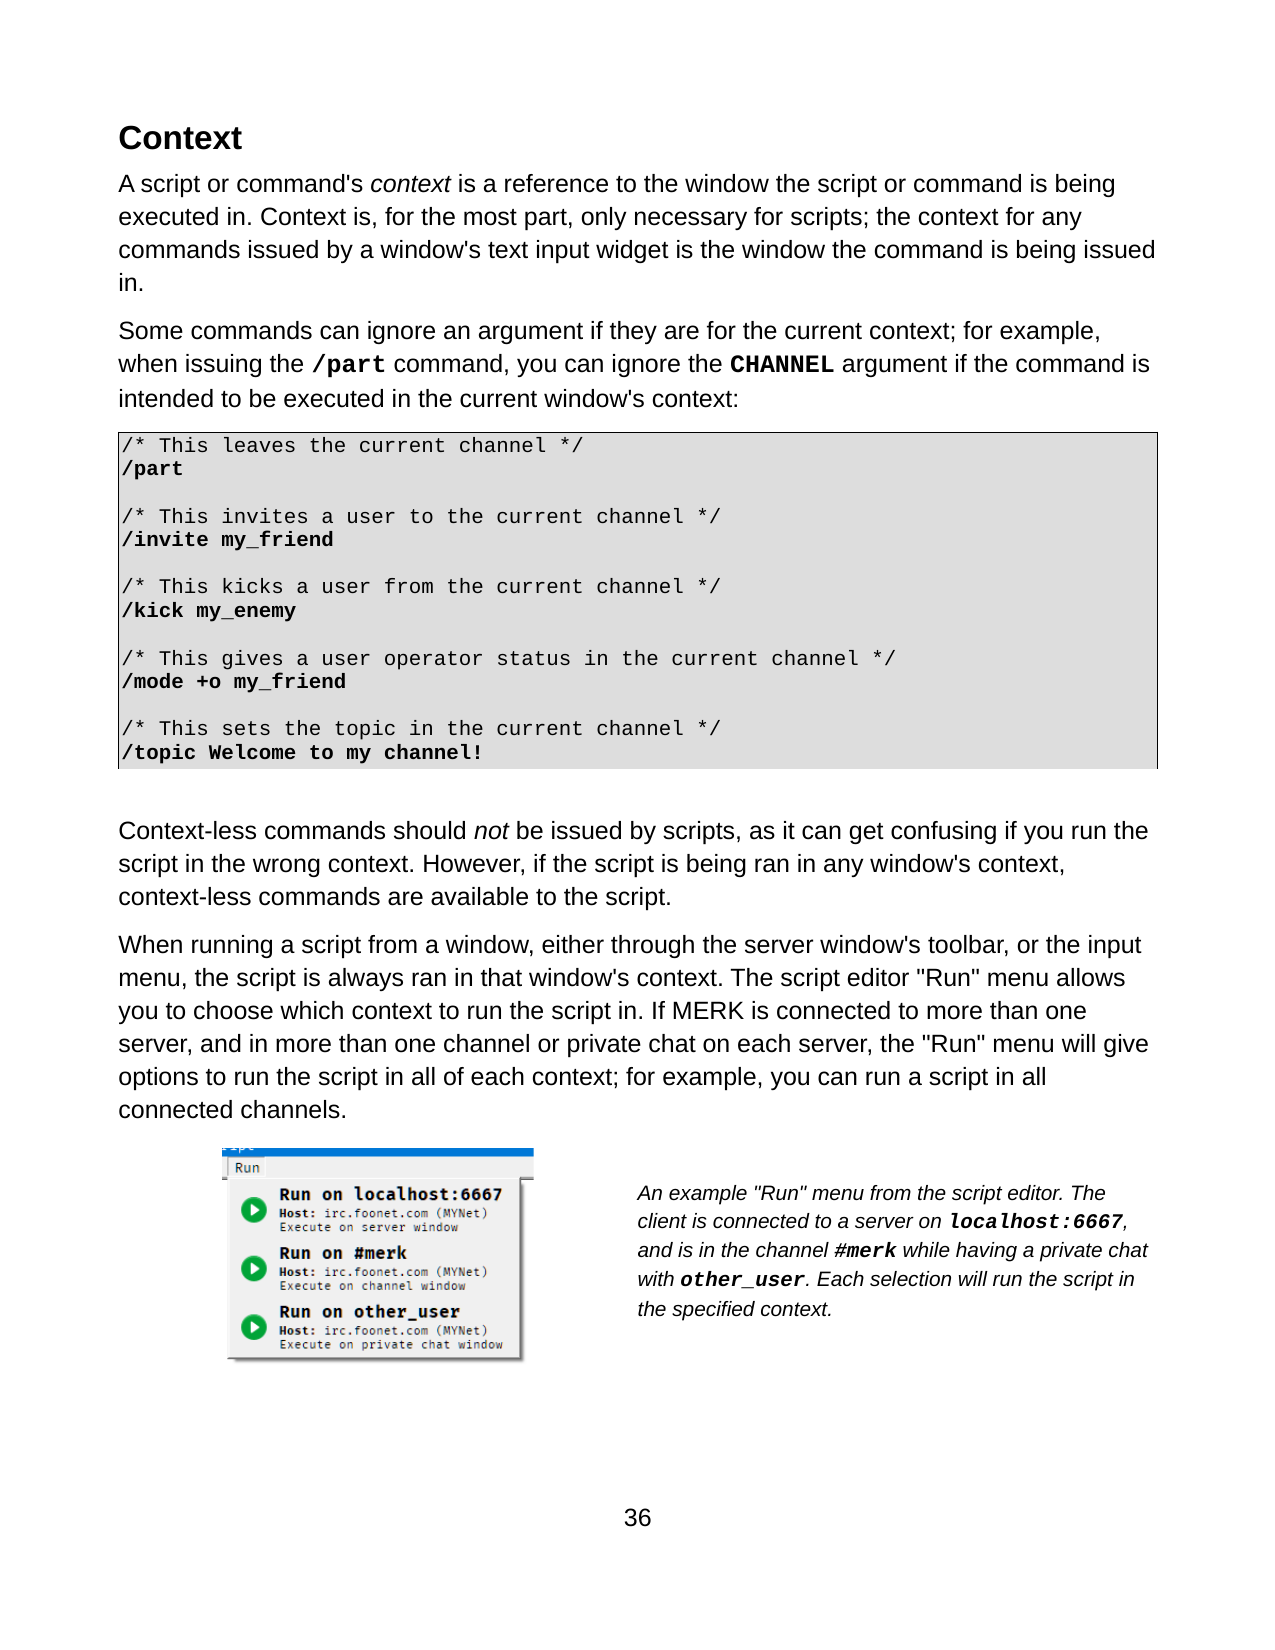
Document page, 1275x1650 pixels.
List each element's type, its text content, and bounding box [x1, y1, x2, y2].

table_header /* This leaves the current channel */ /part /* This invites a user to the current channel */ /invite my_friend /* This kicks a user from the current channel */ /kick my_enemy /* This gives a user operator status in the current channel */ /mode +o my_friend /* This sets the topic in the current channel */ /topic Welcome to my channel! [119, 433, 1157, 769]
text When running a script from a window, either through the server window's toolbar, or the input menu, the script is always ran in that window's context. The script editor "Run" menu allows you to choose which context to run the script in. If MERK is connected to more than one server, and in more than one channel or private chat on each server, the "Run" menu will give options to run the script in all of each context; for example, you can run a script in all connected channels. [118, 930, 1157, 1124]
text A script or command's context is a reference to the window the script or command is being executed in. Context is, for the most part, only necessary for scripts; the context for any commands issued by a window's text input widget is the window the command is being issued in. [118, 169, 1157, 297]
text Context-less commands should not be issued by scripts, as it can get confusing if you run the script in the wrong context. However, if the script is being ran in any window's context, context-less commands are available to the script. [118, 816, 1157, 911]
table_header An example "Run" menu from the script editor. The client is connected to a server on localhost:6667, and is in the channel #merk while having a private chat with other_user. Each selection will run the script in the specified context. [638, 1143, 1157, 1377]
picture [222, 1148, 534, 1372]
text Some commands can ignore an argument if they are for the current context; for example, when issuing the /part command, you can ignore the CHANNEL argument if the command is intended to be executed in the current window's context: [118, 316, 1157, 413]
table_header [118, 1143, 637, 1377]
subtitle Context [118, 118, 1157, 157]
